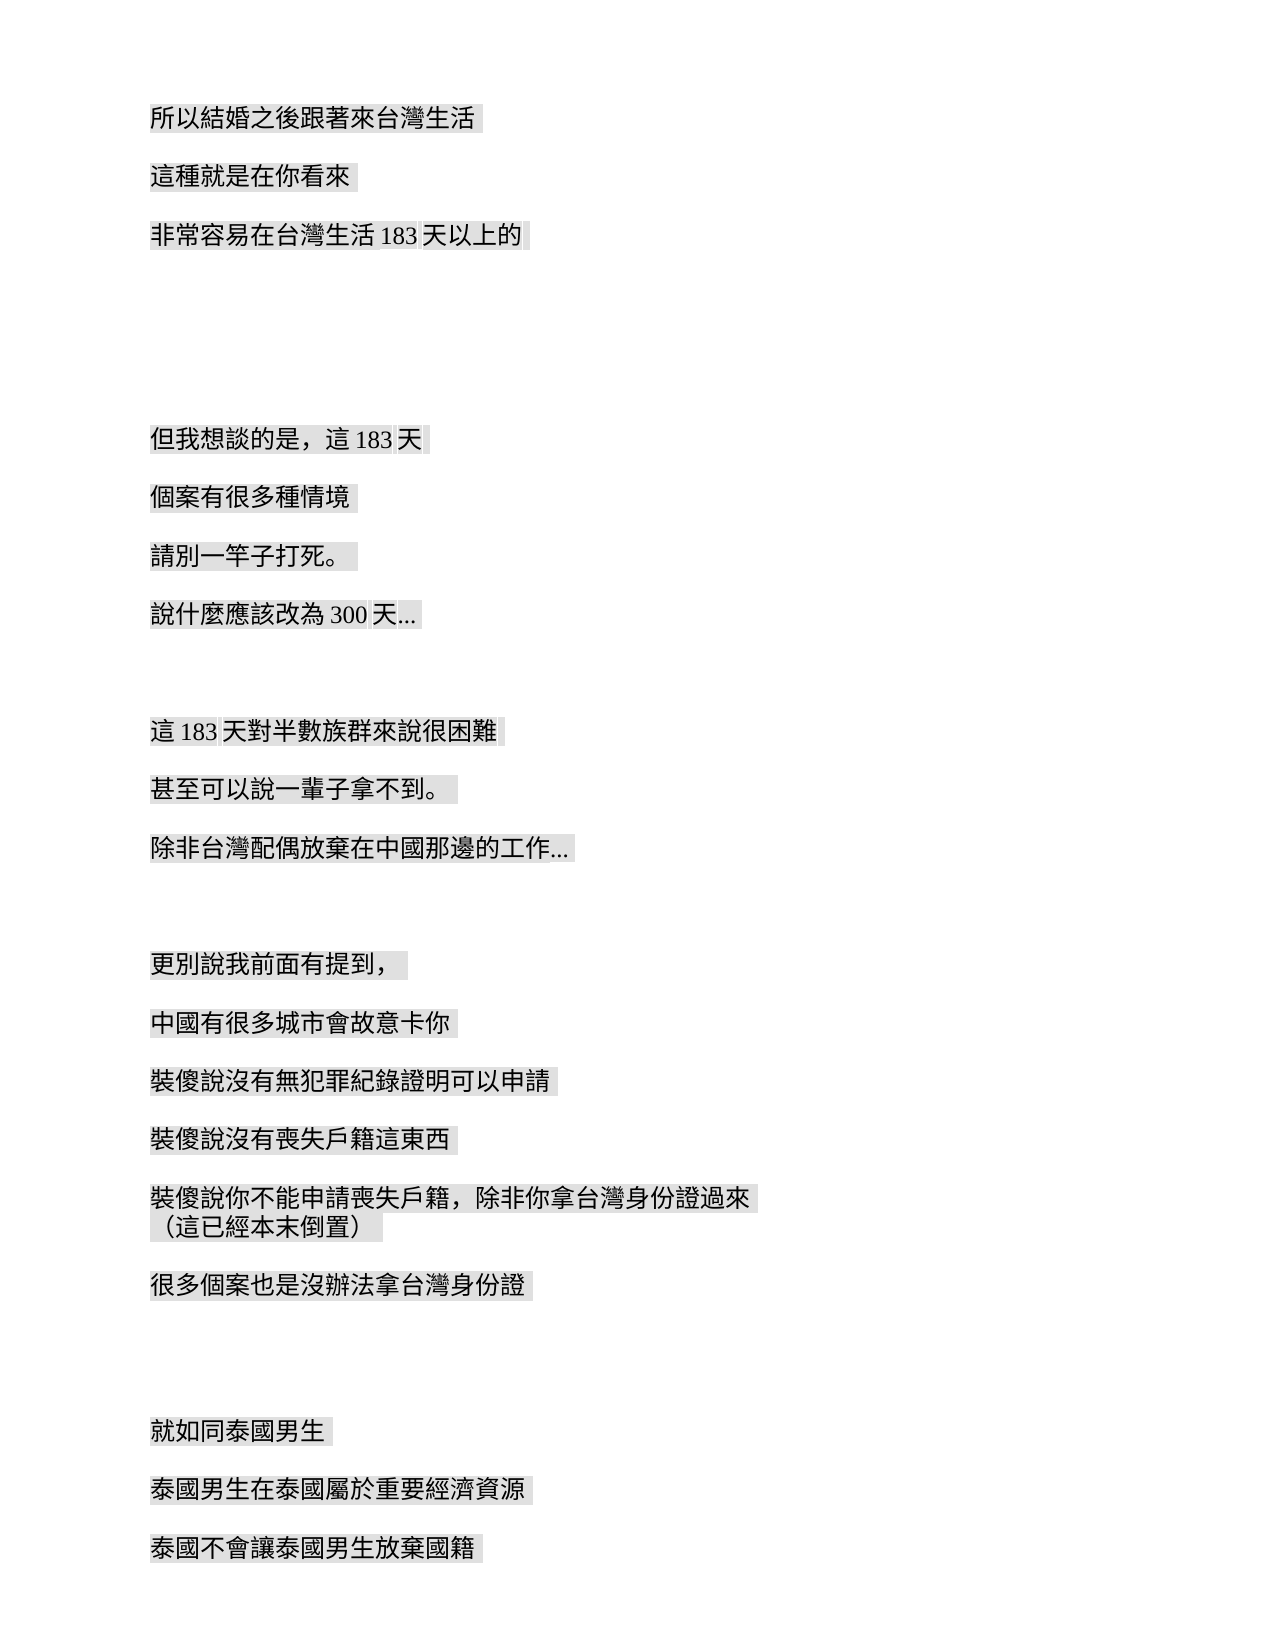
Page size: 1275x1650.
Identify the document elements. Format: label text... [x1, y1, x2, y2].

text 所以結婚之後跟著來台灣生活 這種就是在你看來 非常容易在台灣生活183天以上的 但我想談的是，這183天 個案有很多種情境 請別一竿子打死。 說什麼應該改為300天... 這183天對半數族群來說很困難 甚至可以說一輩子拿不到。 除非台灣配偶放棄在中國那邊的工作... 更別說我前面有提到， 中國有很多城市會故意卡你 裝傻說沒有無犯罪紀錄證明可以申請 裝傻說沒有喪失戶籍這東西 裝傻說你不能申請喪失戶籍，除非你拿台灣身份證過來 （這已經本末倒置） 很多個案也是沒辦法拿台灣身份證 就如同泰國男生 泰國男生在泰國屬於重要經濟資源 泰國不會讓泰國男生放棄國籍 [150, 75, 1125, 1563]
